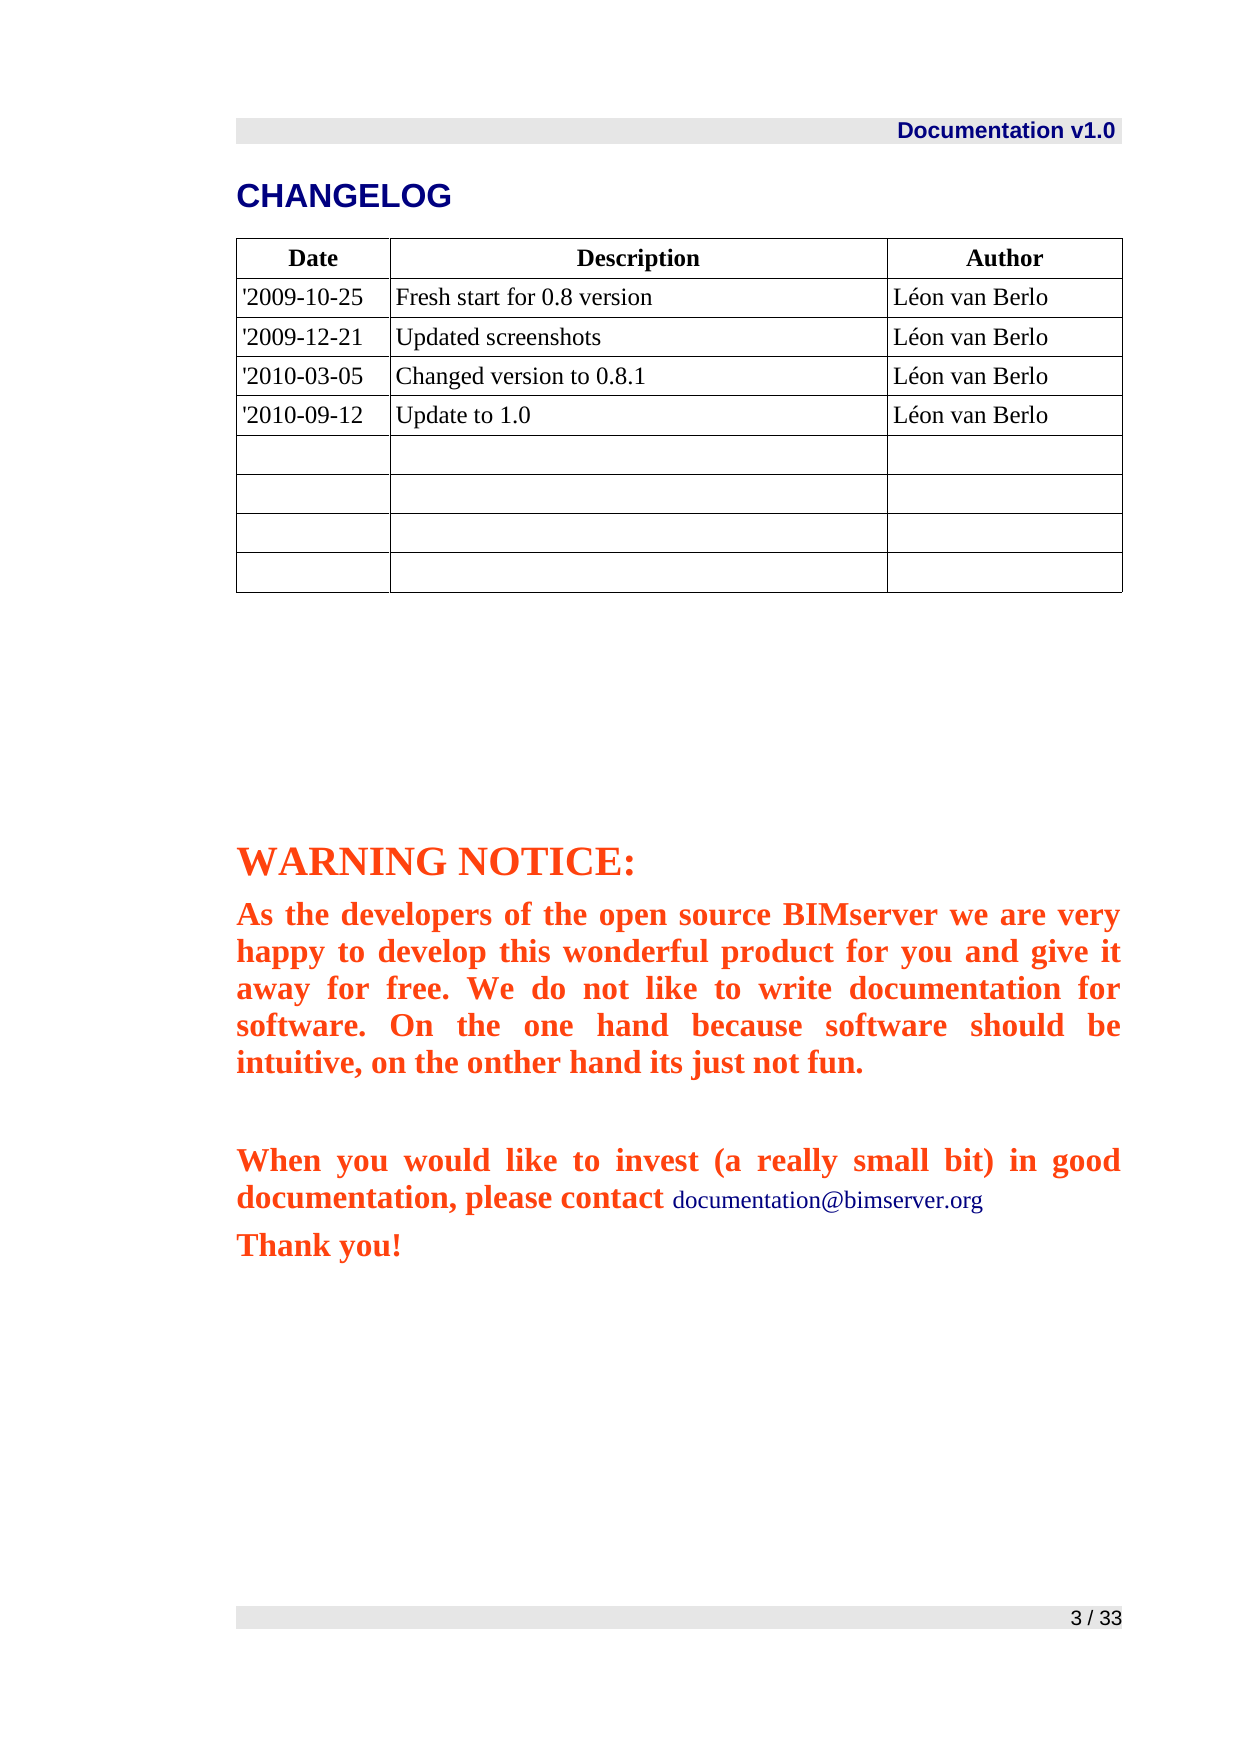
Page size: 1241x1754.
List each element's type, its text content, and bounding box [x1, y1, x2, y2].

table_cell Léon van Berlo [888, 279, 1122, 317]
table_cell '2009-12-21 [237, 318, 389, 356]
table_cell [391, 436, 887, 474]
table_cell [237, 436, 389, 474]
table_header Date [237, 239, 389, 278]
table_cell Updated screenshots [391, 318, 887, 356]
table_cell [237, 475, 389, 513]
table_cell [888, 514, 1122, 552]
table_cell [391, 475, 887, 513]
table_cell [237, 514, 389, 552]
table_header Author [888, 239, 1122, 278]
table_cell [888, 436, 1122, 474]
table_cell [888, 553, 1122, 592]
table_cell Léon van Berlo [888, 396, 1122, 435]
table_cell Léon van Berlo [888, 318, 1122, 356]
table_cell Changed version to 0.8.1 [391, 357, 887, 395]
table_cell Léon van Berlo [888, 357, 1122, 395]
table_cell '2009-10-25 [237, 279, 389, 317]
table_header Description [391, 239, 887, 278]
table_cell Update to 1.0 [391, 396, 887, 435]
text Changelog [236, 177, 1122, 214]
table_cell [391, 553, 887, 592]
text WARNING NOTICE: [236, 838, 1122, 884]
table_cell Fresh start for 0.8 version [391, 279, 887, 317]
table_cell '2010-09-12 [237, 396, 389, 435]
text Thank you! [236, 1227, 1122, 1264]
table_cell [888, 475, 1122, 513]
table_cell [237, 553, 389, 592]
table_cell [391, 514, 887, 552]
text When you would like to invest (a really small bit) in good documentation, please contact documentation@bimserver.org [236, 1141, 1122, 1215]
text As the developers of the open source BIMserver we are very happy to develop this wonderful product for you and give it away for free. We do not like to write documentation for software. On the one hand because software should be intuitive, on the onther hand its just not fun. [236, 896, 1122, 1081]
table_cell '2010-03-05 [237, 357, 389, 395]
